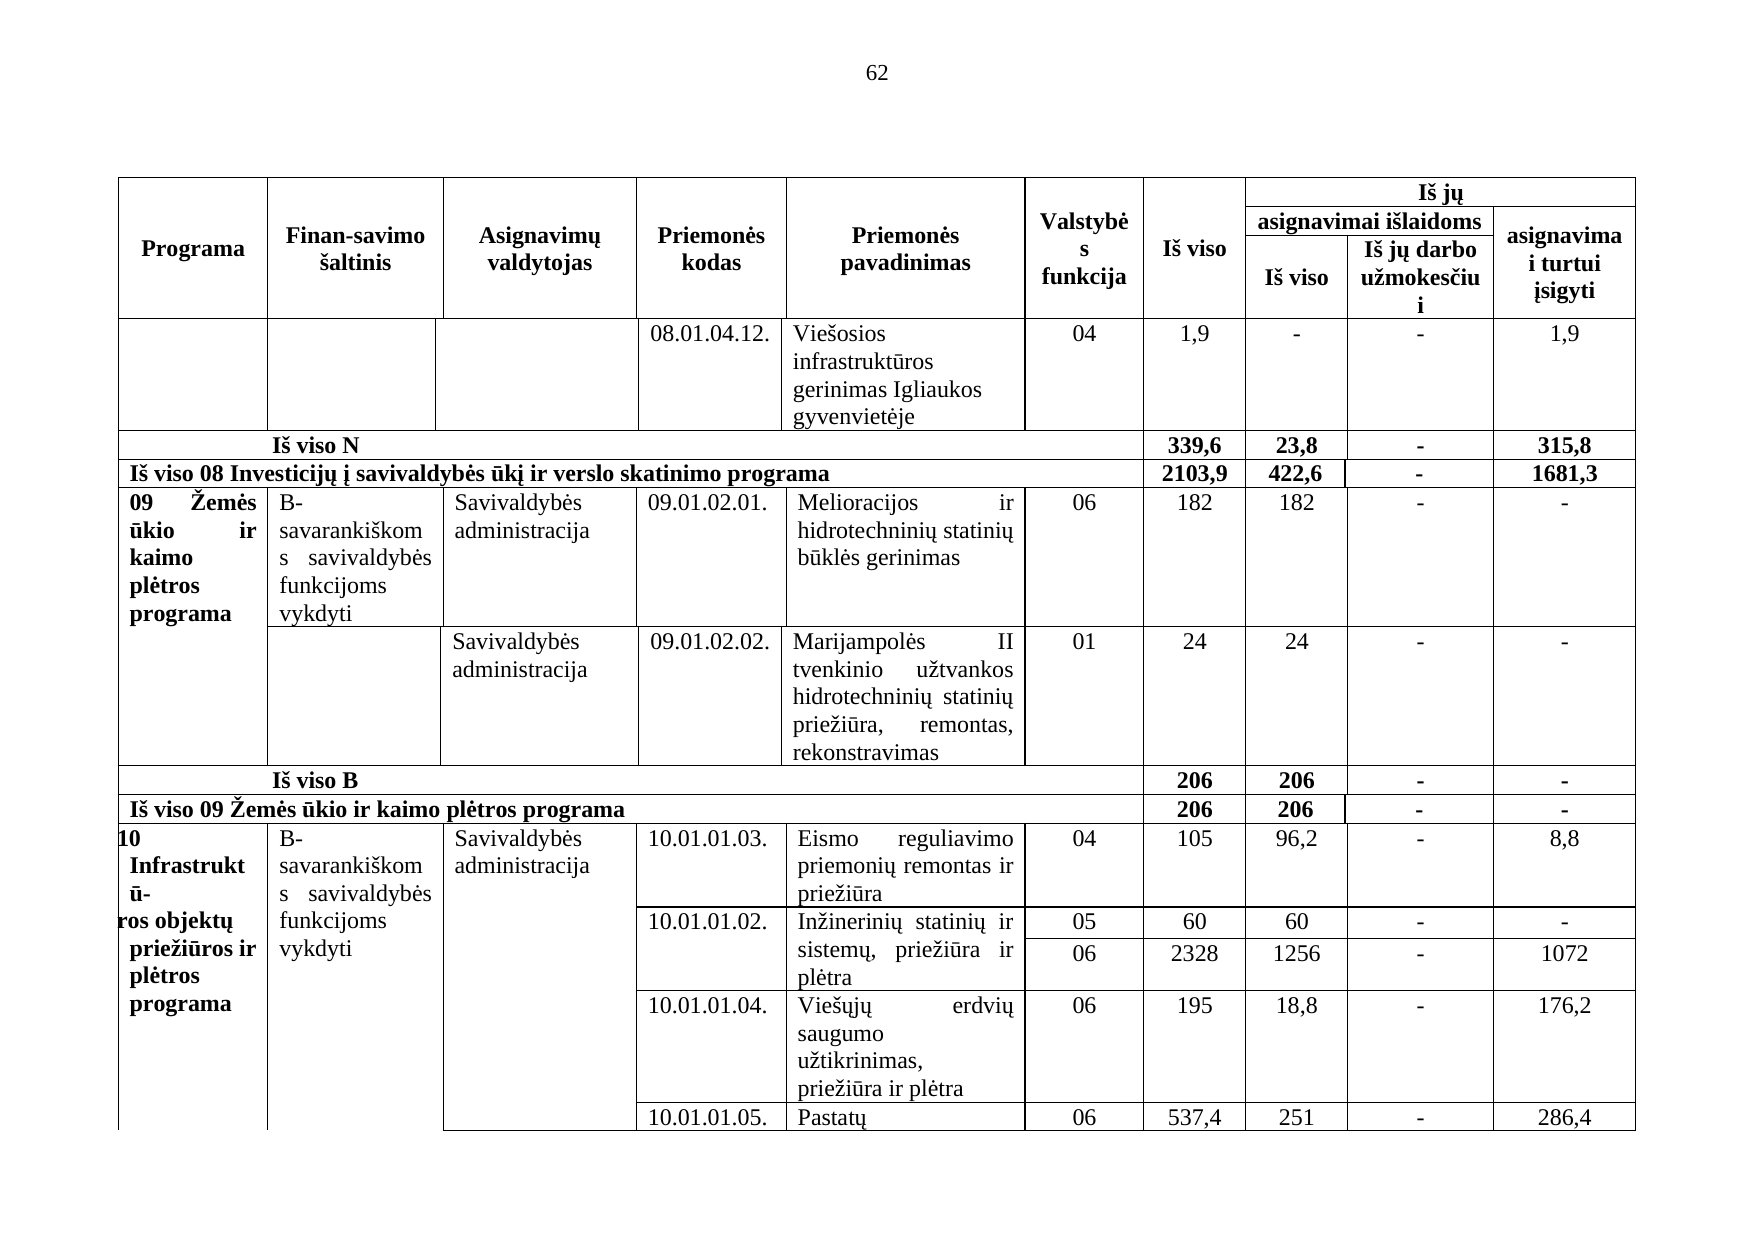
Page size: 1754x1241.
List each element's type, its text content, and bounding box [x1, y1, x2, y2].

table_cell 05 [1026, 908, 1143, 938]
table_cell Savivaldybės administracija [441, 627, 638, 765]
table_cell 18,8 [1246, 991, 1347, 1102]
table_cell 105 [1144, 824, 1245, 906]
table_cell - [1348, 319, 1493, 430]
table_cell Iš viso N [119, 431, 1143, 458]
table_cell - [1348, 1103, 1493, 1130]
table_cell 182 [1246, 488, 1347, 626]
table_cell 1256 [1246, 939, 1347, 990]
table_cell 06 [1026, 939, 1143, 990]
table_cell - [1246, 319, 1347, 430]
table_cell 06 [1026, 1103, 1143, 1130]
table_cell - [1494, 627, 1635, 765]
table_cell - [1348, 431, 1493, 458]
table_cell 206 [1246, 766, 1347, 794]
table_cell 251 [1246, 1103, 1347, 1130]
table_cell 1,9 [1494, 319, 1635, 430]
table_cell Savivaldybės administracija [444, 824, 636, 1130]
table_cell 315,8 [1494, 431, 1635, 458]
table_cell 09.01.02.01. [637, 488, 786, 626]
table_cell 537,4 [1144, 1103, 1245, 1130]
table_cell Viešųjų erdvių saugumo užtikrinimas, priežiūra ir plėtra [787, 991, 1024, 1102]
table_cell 2103,9 [1144, 460, 1245, 487]
table_cell 422,6 [1246, 460, 1344, 487]
table_cell Iš viso B [119, 766, 1143, 794]
table_cell 24 [1144, 627, 1245, 765]
table_cell B-savarankiškoms savivaldybės funkcijoms vykdyti [268, 824, 443, 1130]
table_cell Iš viso [1246, 236, 1347, 318]
table_cell - [1348, 939, 1493, 990]
table_cell 24 [1246, 627, 1347, 765]
table_cell 339,6 [1144, 431, 1245, 458]
table_header Finan-savimo šaltinis [268, 178, 443, 318]
table_header Priemonės pavadinimas [787, 178, 1024, 318]
table_cell - [1348, 488, 1493, 626]
table_cell 10.01.01.05. [637, 1103, 786, 1130]
table_cell - [1494, 908, 1635, 938]
table_cell B-savarankiškoms savivaldybės funkcijoms vykdyti [268, 488, 443, 626]
table_cell 04 [1026, 824, 1143, 906]
table_header Asignavimų valdytojas [444, 178, 636, 318]
table_cell 10.01.01.04. [637, 991, 786, 1102]
table_cell 206 [1246, 795, 1344, 822]
table_cell Savivaldybės administracija [444, 488, 636, 626]
table_cell 1072 [1494, 939, 1635, 990]
table_cell [119, 319, 267, 430]
table_cell - [1348, 766, 1493, 794]
table_cell Pastatų [787, 1103, 1024, 1130]
table_cell 60 [1246, 908, 1347, 938]
table_header Iš jų [1246, 178, 1635, 206]
table_cell Marijampolės II tvenkinio užtvankos hidrotechninių statinių priežiūra, remontas, rekonstravimas [782, 627, 1024, 765]
table_header Valstybės funkcija [1026, 178, 1143, 318]
table_cell 286,4 [1494, 1103, 1635, 1130]
table_cell 96,2 [1246, 824, 1347, 906]
table_cell 2328 [1144, 939, 1245, 990]
table_cell - [1348, 627, 1493, 765]
table_cell 176,2 [1494, 991, 1635, 1102]
table_cell 06 [1026, 991, 1143, 1102]
table_cell 1,9 [1144, 319, 1245, 430]
table_cell 04 [1026, 319, 1143, 430]
table_cell - [1346, 460, 1493, 487]
table_cell 1681,3 [1494, 460, 1635, 487]
table_cell asignavimai turtui įsigyti [1494, 207, 1635, 318]
table_cell 01 [1026, 627, 1143, 765]
table_cell [268, 627, 440, 765]
table_cell - [1348, 908, 1493, 938]
table_cell Inžinerinių statinių ir sistemų, priežiūra ir plėtra [787, 908, 1024, 990]
table_cell 195 [1144, 991, 1245, 1102]
table_cell - [1348, 991, 1493, 1102]
table_cell 23,8 [1246, 431, 1347, 458]
table_cell asignavimai išlaidoms [1246, 207, 1493, 234]
table_cell 08.01.04.12. [639, 319, 781, 430]
table_header Iš viso [1144, 178, 1245, 318]
table_cell - [1346, 795, 1493, 822]
table_cell 09 Žemės ūkio ir kaimo plėtros programa [119, 488, 267, 765]
table_cell Eismo reguliavimo priemonių remontas ir priežiūra [787, 824, 1024, 906]
table_cell 10.01.01.03. [637, 824, 786, 906]
table_header Priemonės kodas [637, 178, 786, 318]
table_header Programa [119, 178, 267, 318]
table_cell - [1494, 766, 1635, 794]
table_cell 06 [1026, 488, 1143, 626]
table_cell Iš viso 08 Investicijų į savivaldybės ūkį ir verslo skatinimo programa [119, 460, 1143, 487]
table_cell Iš viso 09 Žemės ūkio ir kaimo plėtros programa [119, 795, 1143, 822]
table_cell Melioracijos ir hidrotechninių statinių būklės gerinimas [787, 488, 1024, 626]
table_cell 09.01.02.02. [639, 627, 781, 765]
table_cell 10.01.01.02. [637, 908, 786, 990]
table_cell 182 [1144, 488, 1245, 626]
table_cell Iš jų darbo užmokesčiui [1348, 236, 1493, 318]
table_cell 8,8 [1494, 824, 1635, 906]
table_cell - [1494, 488, 1635, 626]
table_cell 206 [1144, 795, 1245, 822]
table_cell [268, 319, 435, 430]
table_cell - [1494, 795, 1635, 822]
table_cell - [1348, 824, 1493, 906]
table_cell 10 Infrastruktū- ros objektų priežiūros ir plėtros programa [119, 824, 267, 1130]
table_cell 60 [1144, 908, 1245, 938]
table_cell Viešosios infrastruktūros gerinimas Igliaukos gyvenvietėje [782, 319, 1024, 430]
table_cell 206 [1144, 766, 1245, 794]
table_cell [436, 319, 638, 430]
